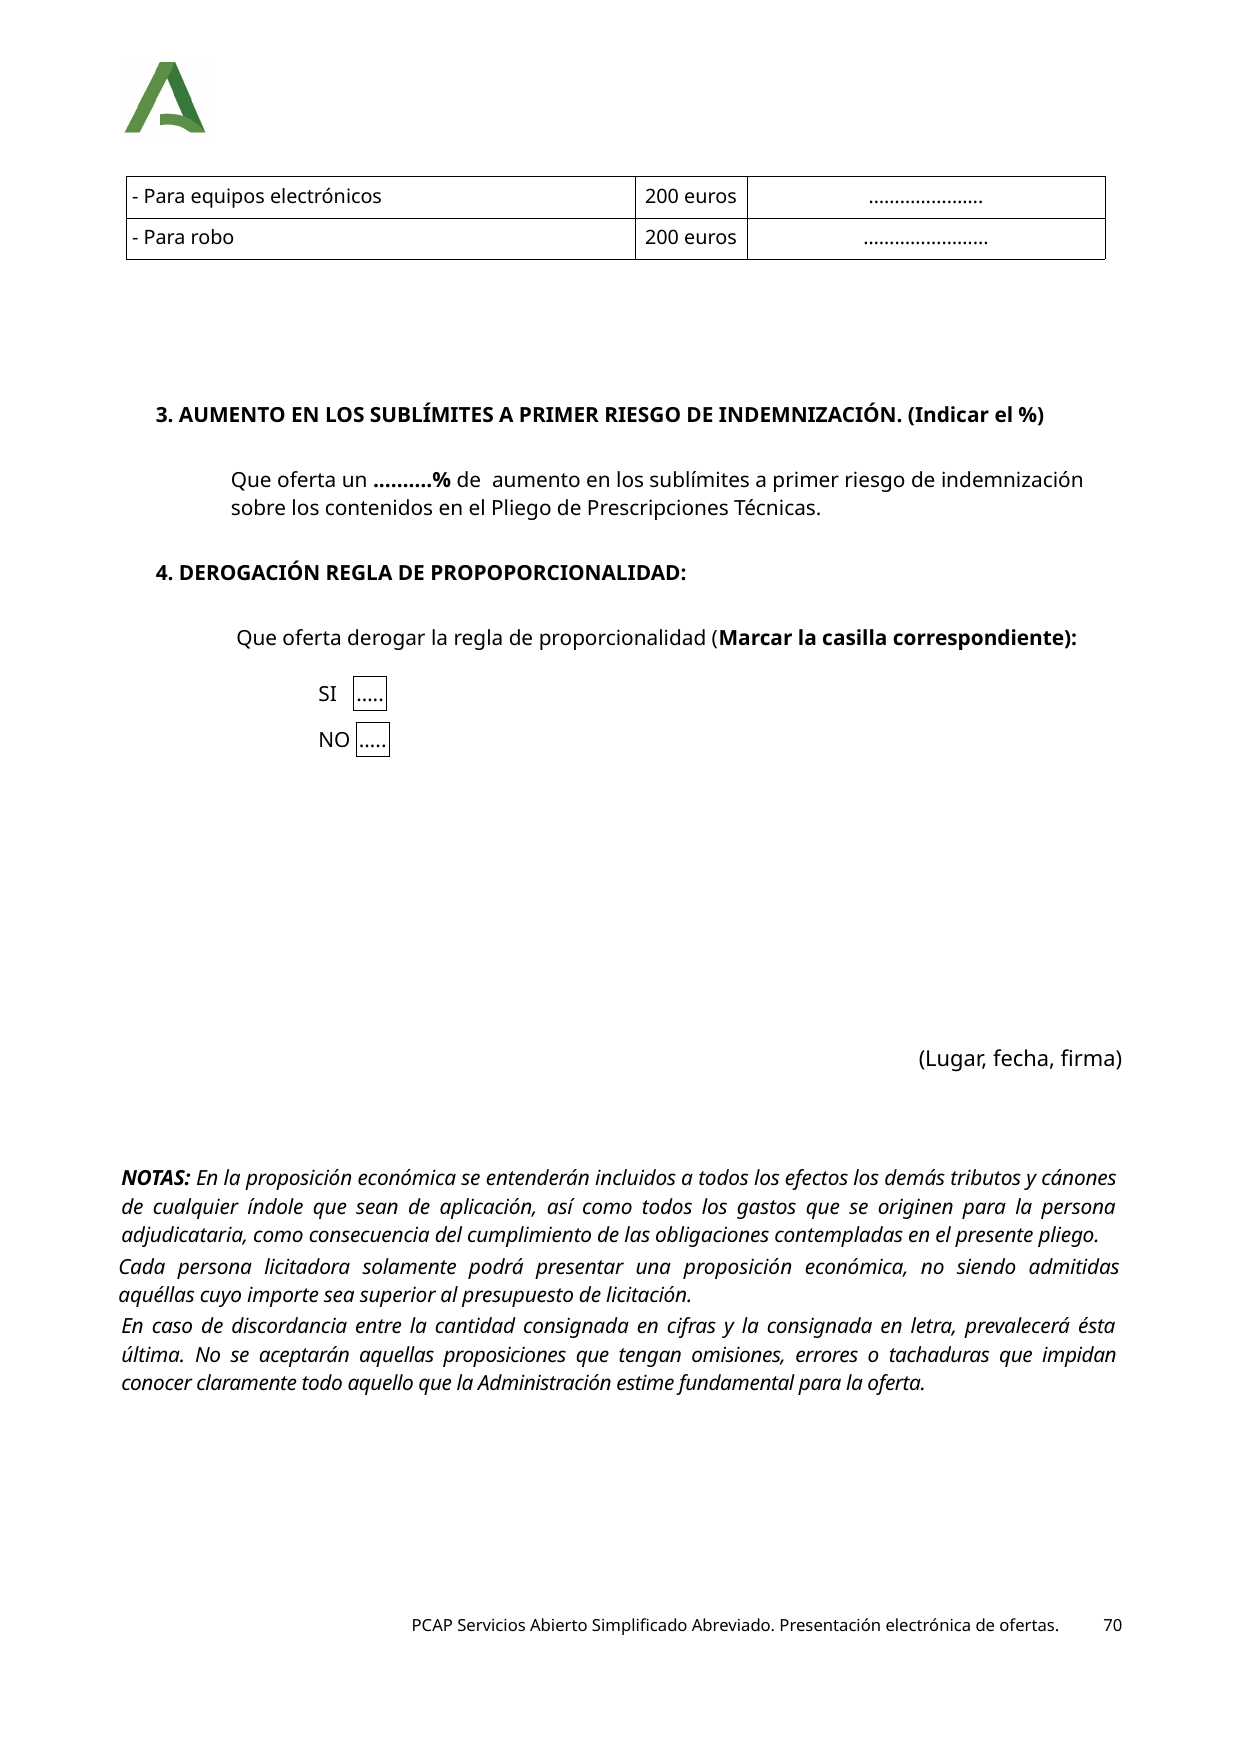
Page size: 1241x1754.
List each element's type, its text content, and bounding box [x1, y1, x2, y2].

text NOTAS: En la proposición económica se entenderán incluidos a todos los efectos los demás tributos y cánones de cualquier índole que sean de aplicación, así como todos los gastos que se originen para la persona adjudicataria, como consecuencia del cumplimiento de las obligaciones contempladas en el presente pliego. [118, 1161, 1122, 1252]
text [390, 722, 1122, 757]
table_cell - Para robo [127, 219, 635, 259]
text [387, 676, 1122, 710]
table_cell …………………... [748, 219, 1105, 259]
list 4. DEROGACIÓN REGLA DE PROPOPORCIONALIDAD: [118, 558, 1122, 587]
text SI [156, 676, 353, 710]
picture [120, 57, 210, 137]
text (Lugar, fecha, firma) [118, 1043, 1122, 1073]
list Que oferta un ...…….% de aumento en los sublímites a primer riesgo de indemnización sobre los contenidos en el Pliego de Prescripciones Técnicas. [193, 465, 1122, 522]
list Que oferta derogar la regla de proporcionalidad (Marcar la casilla correspondiente): [193, 623, 1122, 651]
text Cada persona licitadora solamente podrá presentar una proposición económica, no siendo admitidas aquéllas cuyo importe sea superior al presupuesto de licitación. [118, 1252, 1122, 1309]
table_cell - Para equipos electrónicos [127, 177, 635, 218]
table_cell 200 euros [636, 219, 747, 259]
text ….. [354, 677, 386, 710]
text NO [156, 722, 356, 757]
text En caso de discordancia entre la cantidad consignada en cifras y la consignada en letra, prevalecerá ésta última. No se aceptarán aquellas proposiciones que tengan omisiones, errores o tachaduras que impidan conocer claramente todo aquello que la Administración estime fundamental para la oferta. [118, 1309, 1122, 1400]
list 3. AUMENTO EN LOS SUBLÍMITES A PRIMER RIESGO DE INDEMNIZACIÓN. (Indicar el %) [118, 400, 1122, 429]
text ….. [357, 723, 389, 756]
table_cell 200 euros [636, 177, 747, 218]
table_cell …………………. [748, 177, 1105, 218]
